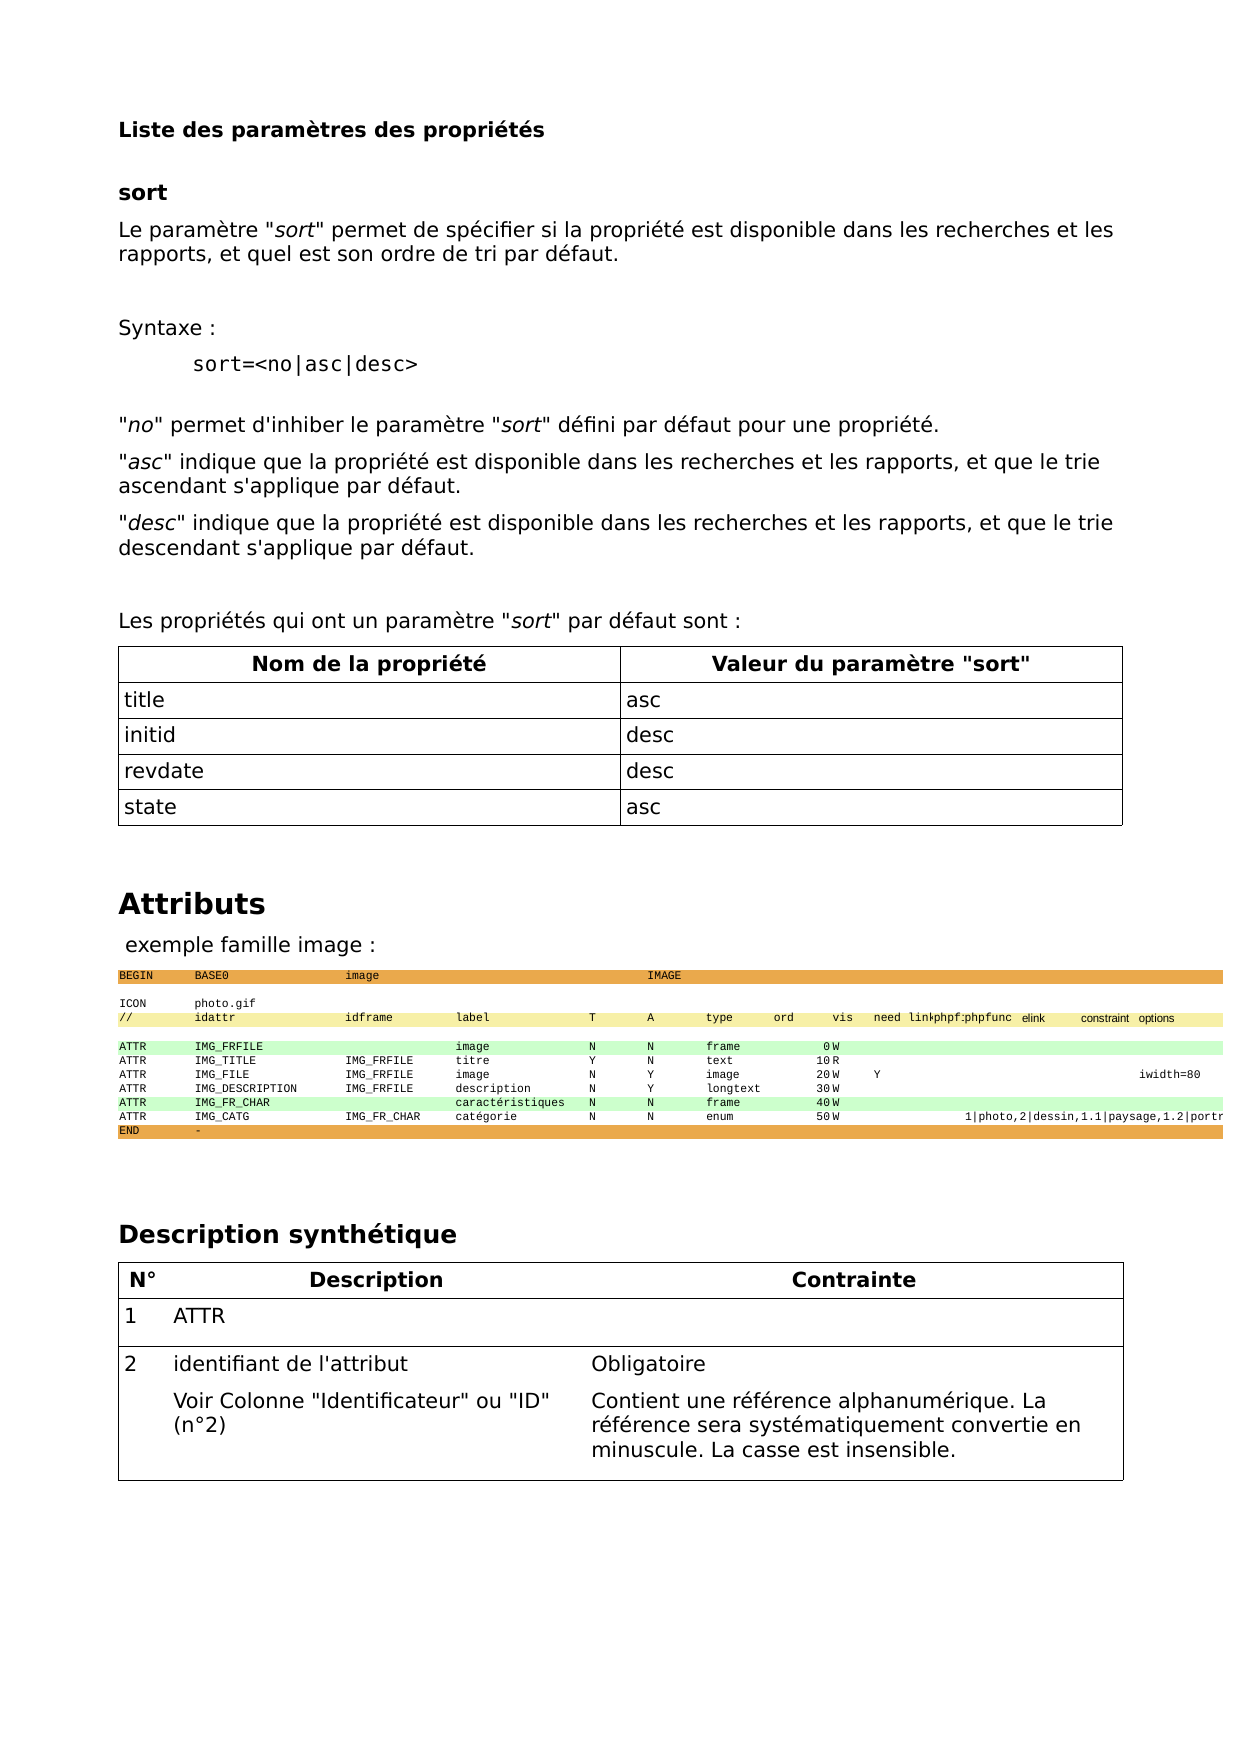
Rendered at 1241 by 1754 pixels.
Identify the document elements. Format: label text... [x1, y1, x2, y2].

table_cell asc [621, 683, 1122, 718]
text sort=<no|asc|desc> [192, 352, 1122, 377]
table_cell initid [119, 719, 620, 753]
table_header Contrainte [585, 1263, 1123, 1298]
table_header Description [167, 1263, 585, 1298]
text exemple famille image : [118, 933, 1122, 958]
table_cell desc [621, 719, 1122, 753]
table_cell desc [621, 755, 1122, 789]
table_cell title [119, 683, 620, 718]
table_cell [585, 1299, 1123, 1346]
table_cell ATTR [167, 1299, 585, 1346]
text Syntaxe : [118, 316, 1122, 340]
table_header Nom de la propriété [119, 647, 620, 682]
subtitle Liste des paramètres des propriétés [118, 118, 1122, 142]
text "asc" indique que la propriété est disponible dans les recherches et les rapports, et que le trie ascendant s'applique par défaut. [118, 450, 1122, 499]
table_header Valeur du paramètre "sort" [621, 647, 1122, 682]
table_cell revdate [119, 755, 620, 789]
table_cell Obligatoire Contient une référence alphanumérique. La référence sera systématiquement convertie en minuscule. La casse est insensible. [585, 1347, 1123, 1480]
table_cell state [119, 790, 620, 825]
table_cell 1 [119, 1299, 167, 1346]
table_cell identifiant de l'attribut Voir Colonne "Identificateur" ou "ID" (n°2) [167, 1347, 585, 1480]
text Le paramètre "sort" permet de spécifier si la propriété est disponible dans les recherches et les rapports, et quel est son ordre de tri par défaut. [118, 218, 1122, 266]
text "desc" indique que la propriété est disponible dans les recherches et les rapports, et que le trie descendant s'applique par défaut. [118, 511, 1122, 560]
table_header N° [119, 1263, 167, 1298]
table_cell asc [621, 790, 1122, 825]
table_cell 2 [119, 1347, 167, 1480]
subtitle Description synthétique [118, 1221, 1122, 1250]
text "no" permet d'inhiber le paramètre "sort" défini par défaut pour une propriété. [118, 413, 1122, 438]
subtitle Attributs [118, 887, 1122, 921]
subtitle sort [118, 180, 1122, 205]
text Les propriétés qui ont un paramètre "sort" par défaut sont : [118, 609, 1122, 633]
